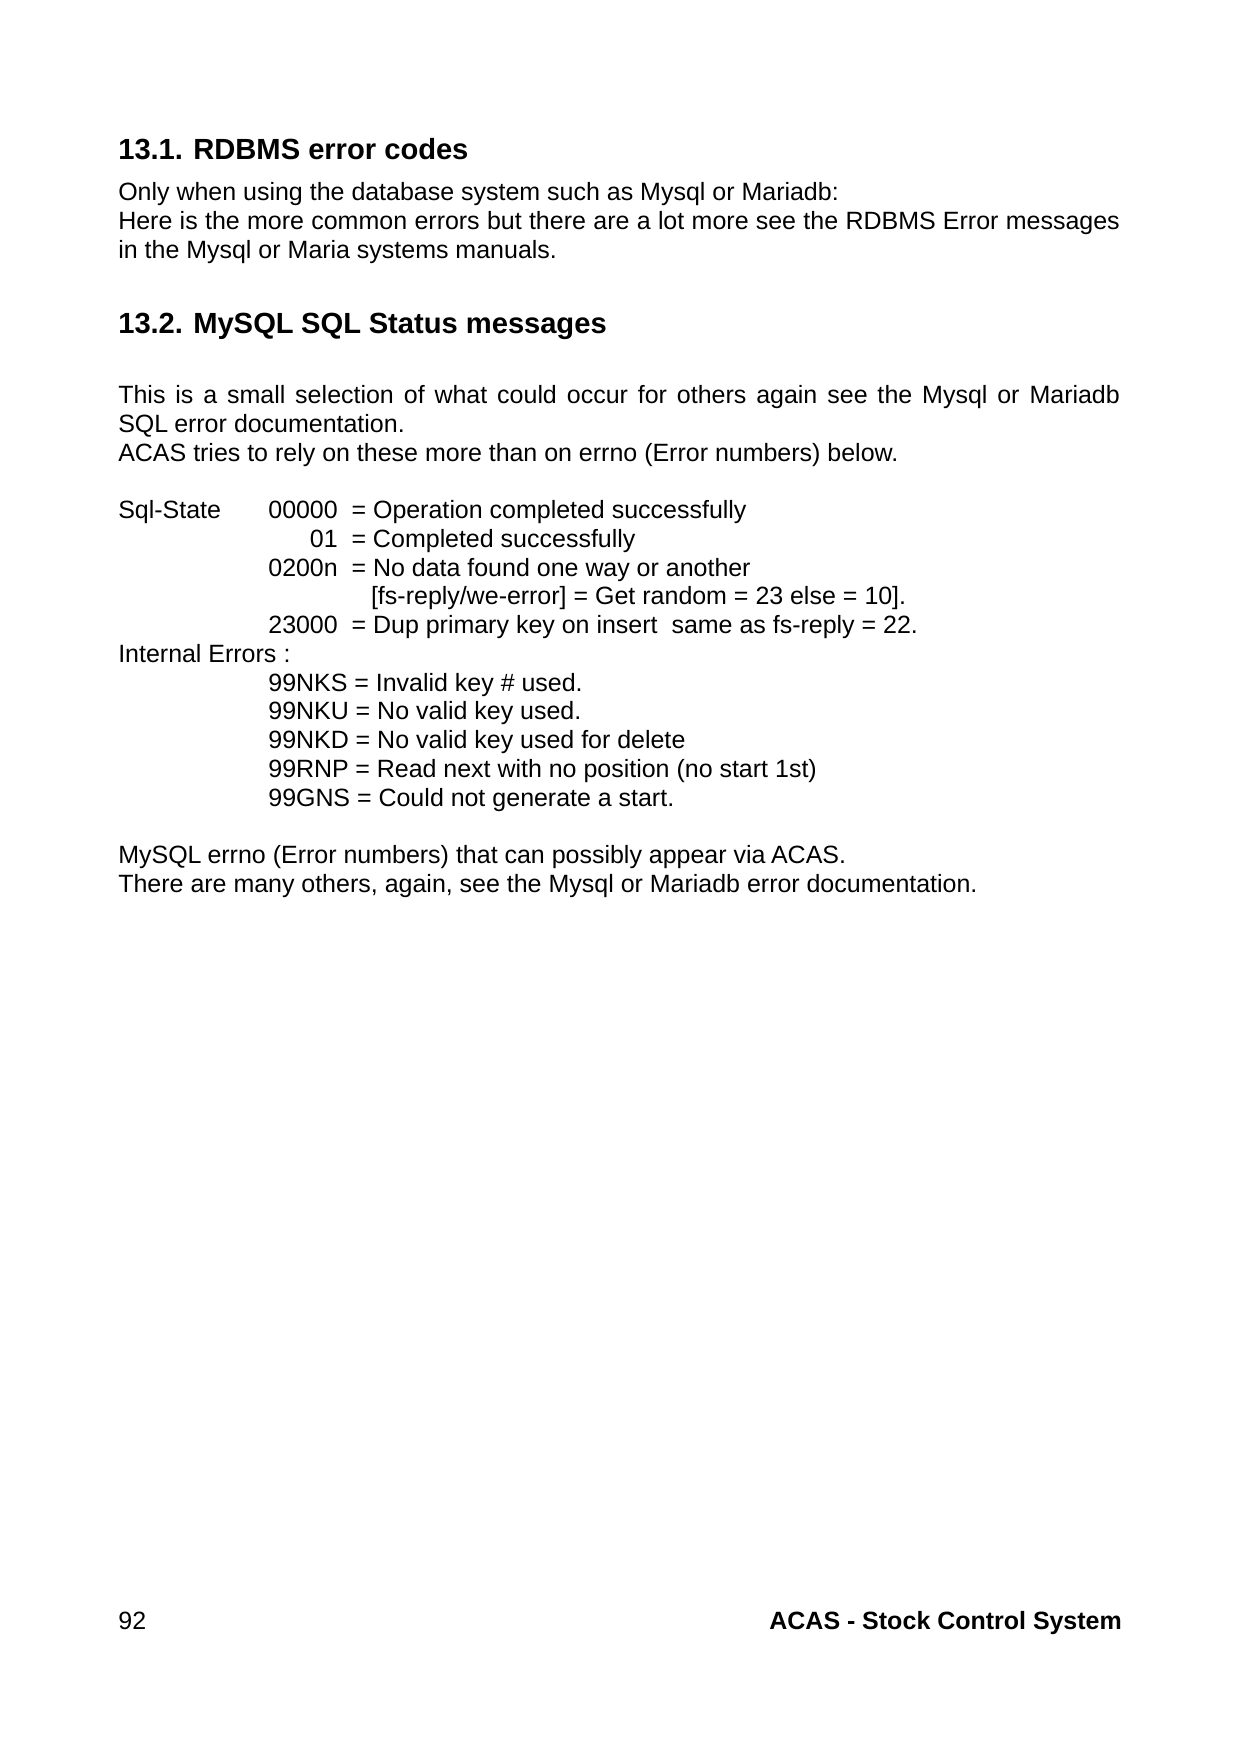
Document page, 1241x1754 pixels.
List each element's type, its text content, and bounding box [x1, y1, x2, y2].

text 99NKS = Invalid key # used. [118, 667, 1122, 696]
text 23000 = Dup primary key on insert same as fs-reply = 22. [118, 610, 1122, 639]
text Sql-State 00000 = Operation completed successfully [118, 495, 1122, 524]
text 01 = Completed successfully [118, 524, 1122, 552]
text There are many others, again, see the Mysql or Mariadb error documentation. [118, 869, 1122, 897]
subtitle RDBMS error codes [118, 132, 1122, 165]
text This is a small selection of what could occur for others again see the Mysql or Mariadb SQL error documentation. [118, 380, 1122, 437]
text 99NKD = No valid key used for delete [118, 725, 1122, 754]
subtitle MySQL SQL Status messages [118, 306, 1122, 339]
text Here is the more common errors but there are a lot more see the RDBMS Error messages in the Mysql or Maria systems manuals. [118, 206, 1122, 263]
text Internal Errors : [118, 639, 1122, 667]
text 0200n = No data found one way or another [118, 552, 1122, 581]
text ACAS tries to rely on these more than on errno (Error numbers) below. [118, 437, 1122, 466]
text 99NKU = No valid key used. [118, 696, 1122, 725]
text Only when using the database system such as Mysql or Mariadb: [118, 177, 1122, 206]
text 99RNP = Read next with no position (no start 1st) [118, 754, 1122, 782]
text 99GNS = Could not generate a start. [118, 782, 1122, 811]
text [fs-reply/we-error] = Get random = 23 else = 10]. [118, 581, 1122, 610]
text MySQL errno (Error numbers) that can possibly appear via ACAS. [118, 840, 1122, 869]
